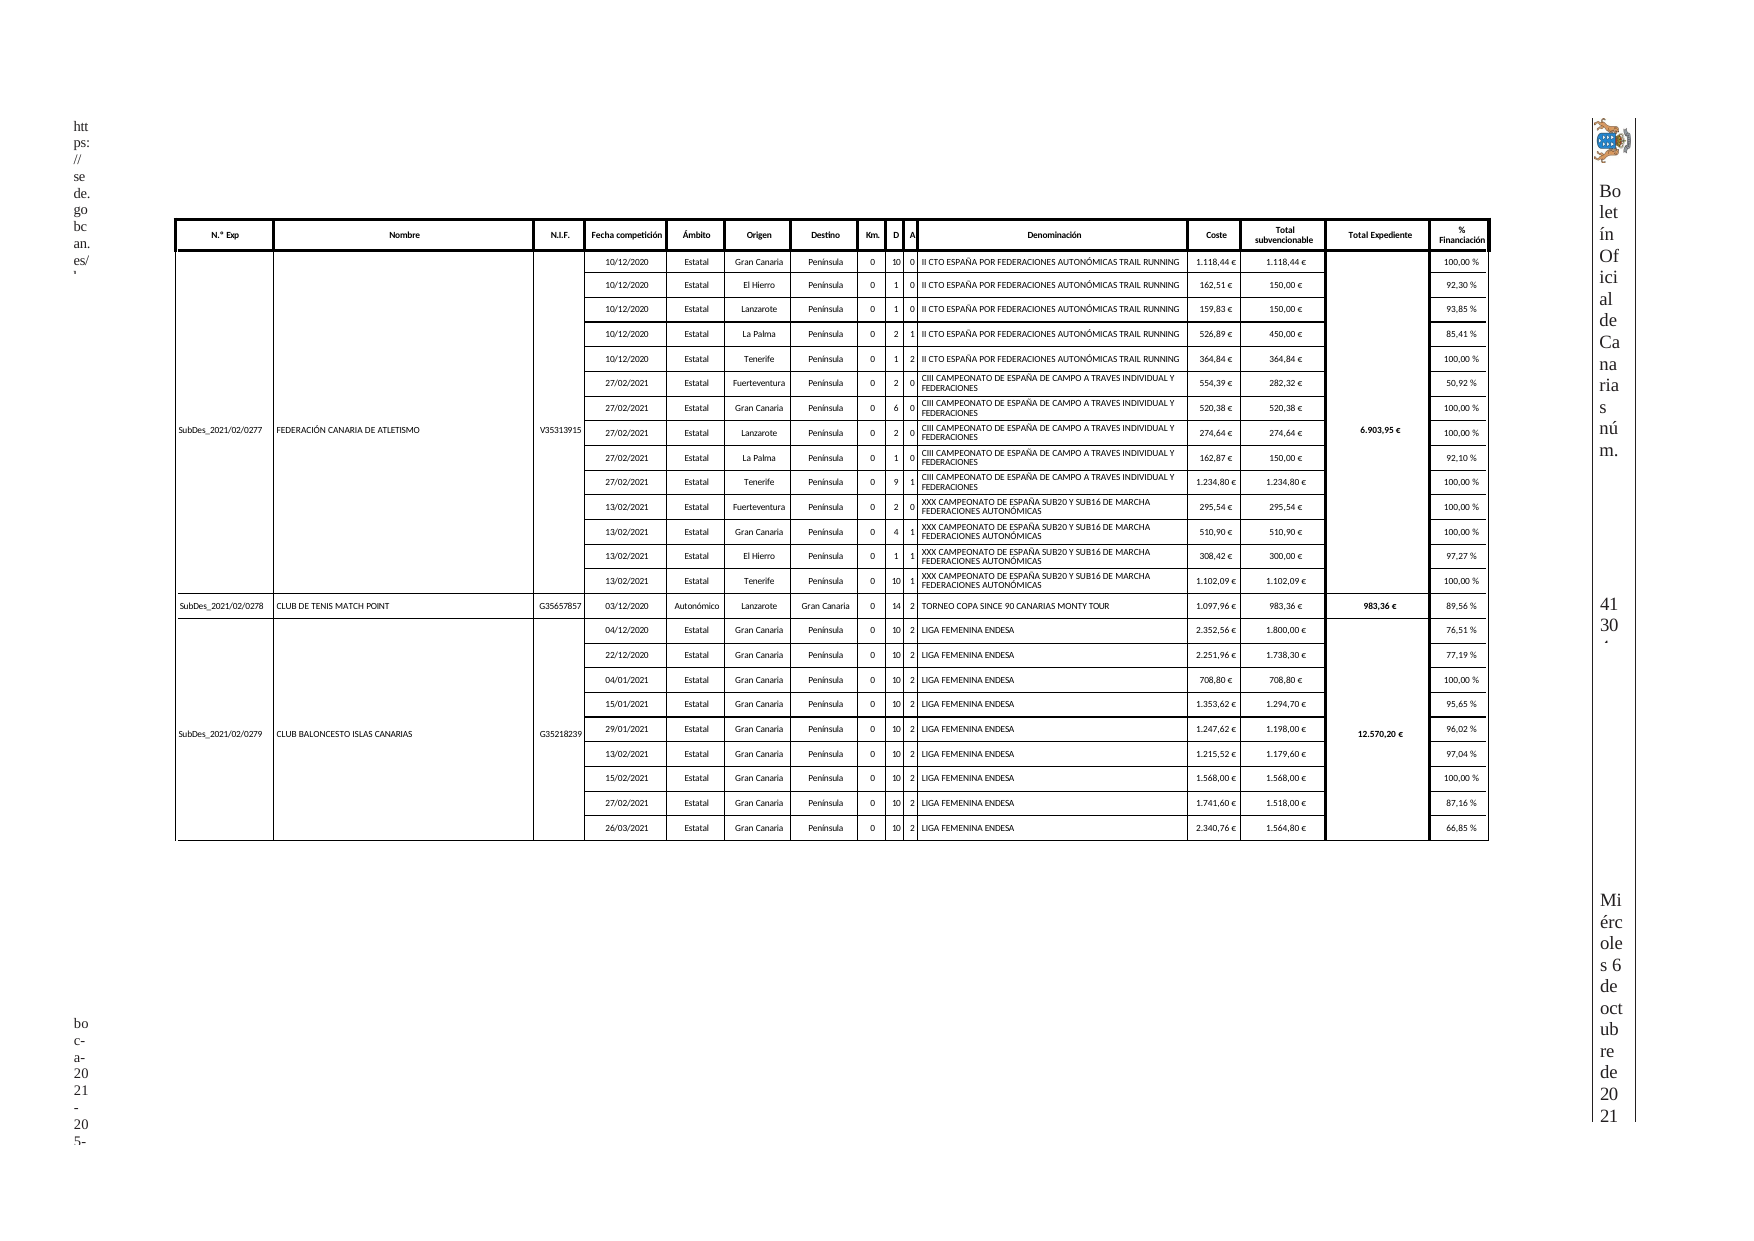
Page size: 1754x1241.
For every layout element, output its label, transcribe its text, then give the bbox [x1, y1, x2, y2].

table_cell 162,87 € [1188, 446, 1240, 469]
table_cell 27/02/2021 [585, 446, 666, 469]
table_header Ámbito [668, 221, 723, 248]
picture [1594, 118, 1631, 163]
table_header N.º Exp [177, 221, 272, 248]
table_cell 0 [858, 347, 885, 371]
table_cell 1.738,30 € [1241, 644, 1324, 667]
table_cell 1 [904, 545, 917, 568]
table_cell Autonómico [667, 594, 724, 618]
table_cell SubDes_2021/02/0279 [176, 618, 273, 840]
table_cell 04/01/2021 [585, 668, 666, 692]
table_cell 10 [886, 569, 903, 593]
table_cell El Hierro [725, 273, 790, 297]
table_cell 2 [904, 816, 917, 840]
table_cell XXX CAMPEONATO DE ESPAÑA SUB20 Y SUB16 DE MARCHA FEDERACIONES AUTONÓMICAS [918, 495, 1187, 519]
table_cell 1.294,70 € [1241, 693, 1324, 716]
table_cell 0 [858, 252, 885, 272]
table_cell Estatal [667, 767, 724, 791]
table_cell 2 [904, 767, 917, 791]
table_header Origen [726, 221, 789, 248]
table_cell 100,00 % [1431, 420, 1488, 445]
table_cell Estatal [667, 471, 724, 494]
table_cell 2.352,56 € [1188, 619, 1240, 642]
table_cell LIGA FEMENINA ENDESA [918, 644, 1187, 667]
table_cell Estatal [667, 323, 724, 346]
table_cell 26/03/2021 [585, 816, 666, 840]
table_cell 0 [858, 742, 885, 766]
table_cell 10 [886, 816, 903, 840]
table_cell Lanzarote [725, 594, 790, 618]
table_cell 1.518,00 € [1241, 792, 1324, 815]
table_cell 1.568,00 € [1241, 767, 1324, 791]
table_cell 2 [904, 742, 917, 766]
table_cell 29/01/2021 [585, 718, 666, 741]
table_cell 0 [904, 252, 917, 272]
table_cell Península [791, 372, 857, 396]
table_cell 0 [858, 569, 885, 593]
table_cell Península [791, 495, 857, 519]
table_cell 0 [858, 693, 885, 716]
table_cell Península [791, 273, 857, 297]
table_cell II CTO ESPAÑA POR FEDERACIONES AUTONÓMICAS TRAIL RUNNING [918, 298, 1187, 321]
table_cell 1.234,80 € [1241, 471, 1324, 494]
table_cell 0 [858, 619, 885, 642]
table_cell 100,00 % [1431, 249, 1488, 272]
table_cell Gran Canaria [725, 767, 790, 791]
table_cell Estatal [667, 421, 724, 445]
table_cell 1 [886, 298, 903, 321]
table_cell 10 [886, 619, 903, 642]
table_cell 2 [886, 323, 903, 346]
table_cell 2 [886, 421, 903, 445]
table_cell Península [791, 446, 857, 469]
table_header Coste [1189, 221, 1239, 248]
table_cell 9 [886, 471, 903, 494]
table_cell 10 [886, 693, 903, 716]
table_cell 510,90 € [1241, 520, 1324, 544]
table_header % Financiación [1431, 221, 1487, 248]
table_cell 0 [858, 594, 885, 618]
table_cell CIII CAMPEONATO DE ESPAÑA DE CAMPO A TRAVES INDIVIDUAL Y FEDERACIONES [918, 397, 1187, 420]
table_cell CIII CAMPEONATO DE ESPAÑA DE CAMPO A TRAVES INDIVIDUAL Y FEDERACIONES [918, 446, 1187, 469]
table_cell Gran Canaria [725, 520, 790, 544]
table_cell 1 [904, 520, 917, 544]
table_cell 1.353,62 € [1188, 693, 1240, 716]
table_cell Península [791, 545, 857, 568]
table_cell 66,85 % [1431, 815, 1488, 840]
table_cell 100,00 % [1431, 519, 1488, 544]
table_cell CIII CAMPEONATO DE ESPAÑA DE CAMPO A TRAVES INDIVIDUAL Y FEDERACIONES [918, 421, 1187, 445]
table_cell 100,00 % [1431, 470, 1488, 494]
table_cell 13/02/2021 [585, 545, 666, 568]
table_cell 15/01/2021 [585, 693, 666, 716]
table_cell Península [791, 421, 857, 445]
table_cell 13/02/2021 [585, 520, 666, 544]
table_cell 0 [858, 372, 885, 396]
table_cell 1 [904, 323, 917, 346]
table_cell 100,00 % [1431, 667, 1488, 692]
table_cell 27/02/2021 [585, 471, 666, 494]
table_cell CIII CAMPEONATO DE ESPAÑA DE CAMPO A TRAVES INDIVIDUAL Y FEDERACIONES [918, 471, 1187, 494]
table_cell LIGA FEMENINA ENDESA [918, 767, 1187, 791]
table_cell 85,41 % [1431, 321, 1488, 346]
table_cell 0 [858, 446, 885, 469]
table_cell 159,83 € [1188, 298, 1240, 321]
table_cell 1 [904, 569, 917, 593]
table_cell 2.251,96 € [1188, 644, 1240, 667]
table_cell Estatal [667, 347, 724, 371]
table_cell G35218239 [534, 619, 584, 840]
table_cell 0 [858, 520, 885, 544]
table_cell 0 [858, 767, 885, 791]
table_cell 1.568,00 € [1188, 767, 1240, 791]
table_cell 0 [858, 397, 885, 420]
table_cell II CTO ESPAÑA POR FEDERACIONES AUTONÓMICAS TRAIL RUNNING [918, 323, 1187, 346]
table_cell 0 [858, 718, 885, 741]
table_cell 27/02/2021 [585, 397, 666, 420]
table_cell LIGA FEMENINA ENDESA [918, 619, 1187, 642]
table_cell Estatal [667, 619, 724, 642]
table_cell Estatal [667, 668, 724, 692]
table_cell 1.215,52 € [1188, 742, 1240, 766]
table_cell Estatal [667, 718, 724, 741]
table_cell 92,30 % [1431, 272, 1488, 297]
table_header Nombre [275, 221, 532, 248]
table_header A [905, 221, 916, 248]
table_cell 300,00 € [1241, 545, 1324, 568]
table_cell 0 [904, 273, 917, 297]
table_cell XXX CAMPEONATO DE ESPAÑA SUB20 Y SUB16 DE MARCHA FEDERACIONES AUTONÓMICAS [918, 569, 1187, 593]
table_cell Gran Canaria [725, 397, 790, 420]
table_cell XXX CAMPEONATO DE ESPAÑA SUB20 Y SUB16 DE MARCHA FEDERACIONES AUTONÓMICAS [918, 545, 1187, 568]
table_cell 10 [886, 644, 903, 667]
table_cell 92,10 % [1431, 445, 1488, 469]
table_cell 12.570,20 € [1327, 619, 1428, 840]
text 41304 [1600, 592, 1623, 642]
table_cell 450,00 € [1241, 323, 1324, 346]
text boc-a-2021-205-4310 [74, 1015, 92, 1145]
table_cell 0 [858, 298, 885, 321]
table_cell 22/12/2020 [585, 644, 666, 667]
table_cell 10 [886, 767, 903, 791]
table_cell CLUB BALONCESTO ISLAS CANARIAS [274, 619, 533, 840]
table_cell Península [791, 718, 857, 741]
table_cell SubDes_2021/02/0277 [176, 250, 273, 593]
table_cell 96,02 % [1431, 716, 1488, 741]
table_cell 274,64 € [1188, 421, 1240, 445]
table_cell 2.340,76 € [1188, 816, 1240, 840]
table_cell Estatal [667, 273, 724, 297]
table_cell 1 [886, 545, 903, 568]
table_cell 04/12/2020 [585, 619, 666, 642]
table_cell 0 [858, 545, 885, 568]
table_header Destino [792, 221, 856, 248]
table_cell FEDERACIÓN CANARIA DE ATLETISMO [274, 252, 533, 593]
table_cell 1.102,09 € [1188, 569, 1240, 593]
table_cell 2 [904, 718, 917, 741]
table_header D [887, 221, 902, 248]
table_cell 0 [858, 644, 885, 667]
table_cell 0 [904, 298, 917, 321]
table_cell 10/12/2020 [585, 298, 666, 321]
table_cell 282,32 € [1241, 372, 1324, 396]
table_cell Estatal [667, 298, 724, 321]
table_header Total Expediente [1327, 221, 1428, 248]
table_cell 708,80 € [1188, 668, 1240, 692]
table_cell 0 [858, 668, 885, 692]
table_cell 100,00 % [1431, 766, 1488, 791]
table_cell Península [791, 619, 857, 642]
table_cell 0 [858, 273, 885, 297]
table_cell 13/02/2021 [585, 742, 666, 766]
table_cell Estatal [667, 742, 724, 766]
table_cell Península [791, 323, 857, 346]
table_cell II CTO ESPAÑA POR FEDERACIONES AUTONÓMICAS TRAIL RUNNING [918, 252, 1187, 272]
table_cell 0 [858, 421, 885, 445]
table_cell 1.234,80 € [1188, 471, 1240, 494]
text Boletín Oficial de Canarias núm. 205 [1599, 180, 1622, 462]
table_cell 95,65 % [1431, 692, 1488, 716]
table_cell Tenerife [725, 471, 790, 494]
table_cell TORNEO COPA SINCE 90 CANARIAS MONTY TOUR [918, 594, 1187, 618]
table_cell 1 [886, 347, 903, 371]
table_cell 100,00 % [1431, 396, 1488, 420]
table_cell 50,92 % [1431, 371, 1488, 396]
table_cell 27/02/2021 [585, 421, 666, 445]
table_cell 983,36 € [1327, 594, 1428, 618]
table_cell Península [791, 767, 857, 791]
table_cell II CTO ESPAÑA POR FEDERACIONES AUTONÓMICAS TRAIL RUNNING [918, 273, 1187, 297]
table_cell 1.102,09 € [1241, 569, 1324, 593]
table_cell Península [791, 520, 857, 544]
text Miércoles 6 de octubre de 2021 [1600, 889, 1623, 1124]
table_cell 2 [886, 495, 903, 519]
table_cell 1.118,44 € [1241, 252, 1324, 272]
table_cell 0 [858, 816, 885, 840]
table_cell Península [791, 397, 857, 420]
table_cell 1 [904, 471, 917, 494]
table_cell 6.903,95 € [1327, 252, 1428, 593]
table_cell Gran Canaria [725, 619, 790, 642]
table_cell 77,19 % [1431, 643, 1488, 667]
table_cell 554,39 € [1188, 372, 1240, 396]
table_cell 2 [904, 792, 917, 815]
table_cell Tenerife [725, 347, 790, 371]
table_cell 14 [886, 594, 903, 618]
table_cell 2 [886, 372, 903, 396]
table_cell LIGA FEMENINA ENDESA [918, 816, 1187, 840]
table_cell Estatal [667, 693, 724, 716]
table_cell 0 [904, 421, 917, 445]
table_cell Estatal [667, 644, 724, 667]
table_cell 364,84 € [1241, 347, 1324, 371]
table_cell 4 [886, 520, 903, 544]
table_cell 308,42 € [1188, 545, 1240, 568]
table_cell 27/02/2021 [585, 792, 666, 815]
table_cell El Hierro [725, 545, 790, 568]
table_cell Estatal [667, 446, 724, 469]
table_cell 10 [886, 668, 903, 692]
table_cell Península [791, 742, 857, 766]
table_cell 2 [904, 594, 917, 618]
table_cell Península [791, 792, 857, 815]
table_cell Península [791, 252, 857, 272]
table_cell 0 [858, 495, 885, 519]
table_cell 13/02/2021 [585, 495, 666, 519]
table_cell 1.247,62 € [1188, 718, 1240, 741]
table_cell 274,64 € [1241, 421, 1324, 445]
table_cell Estatal [667, 520, 724, 544]
table_cell LIGA FEMENINA ENDESA [918, 718, 1187, 741]
table_cell Península [791, 347, 857, 371]
table_cell 10/12/2020 [585, 273, 666, 297]
table_cell 295,54 € [1188, 495, 1240, 519]
table_cell 1 [886, 273, 903, 297]
table_cell V35313915 [534, 252, 584, 593]
table_cell LIGA FEMENINA ENDESA [918, 668, 1187, 692]
table_cell Estatal [667, 495, 724, 519]
table_cell 0 [858, 323, 885, 346]
table_cell II CTO ESPAÑA POR FEDERACIONES AUTONÓMICAS TRAIL RUNNING [918, 347, 1187, 371]
table_cell Península [791, 668, 857, 692]
table_cell Península [791, 693, 857, 716]
table_header N.I.F. [535, 221, 583, 248]
table_cell 364,84 € [1188, 347, 1240, 371]
table_cell 0 [904, 397, 917, 420]
table_cell Gran Canaria [725, 693, 790, 716]
table_cell Gran Canaria [725, 644, 790, 667]
table_cell CLUB DE TENIS MATCH POINT [274, 594, 533, 618]
table_cell 150,00 € [1241, 446, 1324, 469]
table_cell 10 [886, 718, 903, 741]
table_cell Estatal [667, 545, 724, 568]
table_cell 27/02/2021 [585, 372, 666, 396]
table_cell Península [791, 298, 857, 321]
table_cell Gran Canaria [725, 252, 790, 272]
table_cell Fuerteventura [725, 372, 790, 396]
table_cell 295,54 € [1241, 495, 1324, 519]
table_cell Gran Canaria [725, 792, 790, 815]
table_cell LIGA FEMENINA ENDESA [918, 742, 1187, 766]
table_cell 87,16 % [1431, 791, 1488, 815]
table_cell Estatal [667, 252, 724, 272]
table_header Km. [859, 221, 884, 248]
table_cell Estatal [667, 372, 724, 396]
table_cell 1.198,00 € [1241, 718, 1324, 741]
table_cell 0 [858, 792, 885, 815]
table_cell 0 [904, 372, 917, 396]
table_cell 2 [904, 693, 917, 716]
table_cell 520,38 € [1241, 397, 1324, 420]
table_cell 510,90 € [1188, 520, 1240, 544]
table_cell 10/12/2020 [585, 323, 666, 346]
table_cell 10 [886, 792, 903, 815]
table_cell 10 [886, 252, 903, 272]
table_cell Península [791, 471, 857, 494]
table_cell Lanzarote [725, 421, 790, 445]
table_cell 10/12/2020 [585, 252, 666, 272]
table_cell Península [791, 816, 857, 840]
table_cell 2 [904, 668, 917, 692]
table_cell Gran Canaria [791, 594, 857, 618]
table_cell 0 [904, 446, 917, 469]
table_cell 708,80 € [1241, 668, 1324, 692]
table_cell XXX CAMPEONATO DE ESPAÑA SUB20 Y SUB16 DE MARCHA FEDERACIONES AUTONÓMICAS [918, 520, 1187, 544]
table_cell Gran Canaria [725, 816, 790, 840]
table_cell 93,85 % [1431, 297, 1488, 321]
table_header Fecha competición [586, 221, 665, 248]
table_cell 100,00 % [1431, 568, 1488, 593]
table_cell 03/12/2020 [585, 594, 666, 618]
table_cell 6 [886, 397, 903, 420]
table_cell 97,04 % [1431, 741, 1488, 766]
table_cell 10 [886, 742, 903, 766]
table_cell Lanzarote [725, 298, 790, 321]
table_cell 1.741,60 € [1188, 792, 1240, 815]
table_cell 150,00 € [1241, 273, 1324, 297]
table_cell 1.118,44 € [1188, 252, 1240, 272]
table_cell 76,51 % [1431, 618, 1488, 642]
table_cell Estatal [667, 792, 724, 815]
table_cell 162,51 € [1188, 273, 1240, 297]
table_cell 1.564,80 € [1241, 816, 1324, 840]
table_cell 983,36 € [1241, 594, 1324, 618]
table_cell 100,00 % [1431, 346, 1488, 371]
table_cell 1.179,60 € [1241, 742, 1324, 766]
table_cell Gran Canaria [725, 668, 790, 692]
table_cell La Palma [725, 446, 790, 469]
table_cell 150,00 € [1241, 298, 1324, 321]
table_cell SubDes_2021/02/0278 [176, 593, 273, 618]
table_cell Estatal [667, 816, 724, 840]
table_cell 13/02/2021 [585, 569, 666, 593]
table_cell Gran Canaria [725, 742, 790, 766]
table_cell 2 [904, 347, 917, 371]
table_cell Estatal [667, 569, 724, 593]
table_cell 520,38 € [1188, 397, 1240, 420]
table_cell La Palma [725, 323, 790, 346]
table_cell 10/12/2020 [585, 347, 666, 371]
table_cell 1.800,00 € [1241, 619, 1324, 642]
table_cell 526,89 € [1188, 323, 1240, 346]
table_cell Gran Canaria [725, 718, 790, 741]
table_cell G35657857 [534, 594, 584, 618]
table_cell Tenerife [725, 569, 790, 593]
table_header Denominación [919, 221, 1186, 248]
table_cell 1 [886, 446, 903, 469]
table_header Total subvencionable [1242, 221, 1324, 248]
table_cell Península [791, 644, 857, 667]
table_cell 15/02/2021 [585, 767, 666, 791]
table_cell 2 [904, 644, 917, 667]
table_cell 0 [858, 471, 885, 494]
table_cell Fuerteventura [725, 495, 790, 519]
table_cell Estatal [667, 397, 724, 420]
table_cell 0 [904, 495, 917, 519]
table_cell LIGA FEMENINA ENDESA [918, 792, 1187, 815]
table_cell 100,00 % [1431, 494, 1488, 519]
table_cell LIGA FEMENINA ENDESA [918, 693, 1187, 716]
table_cell 1.097,96 € [1188, 594, 1240, 618]
text https://sede.gobcan.es/boc [73, 117, 92, 273]
table_cell 89,56 % [1431, 593, 1488, 618]
table_cell Península [791, 569, 857, 593]
table_cell 97,27 % [1431, 544, 1488, 568]
table_cell 2 [904, 619, 917, 642]
table_cell CIII CAMPEONATO DE ESPAÑA DE CAMPO A TRAVES INDIVIDUAL Y FEDERACIONES [918, 372, 1187, 396]
